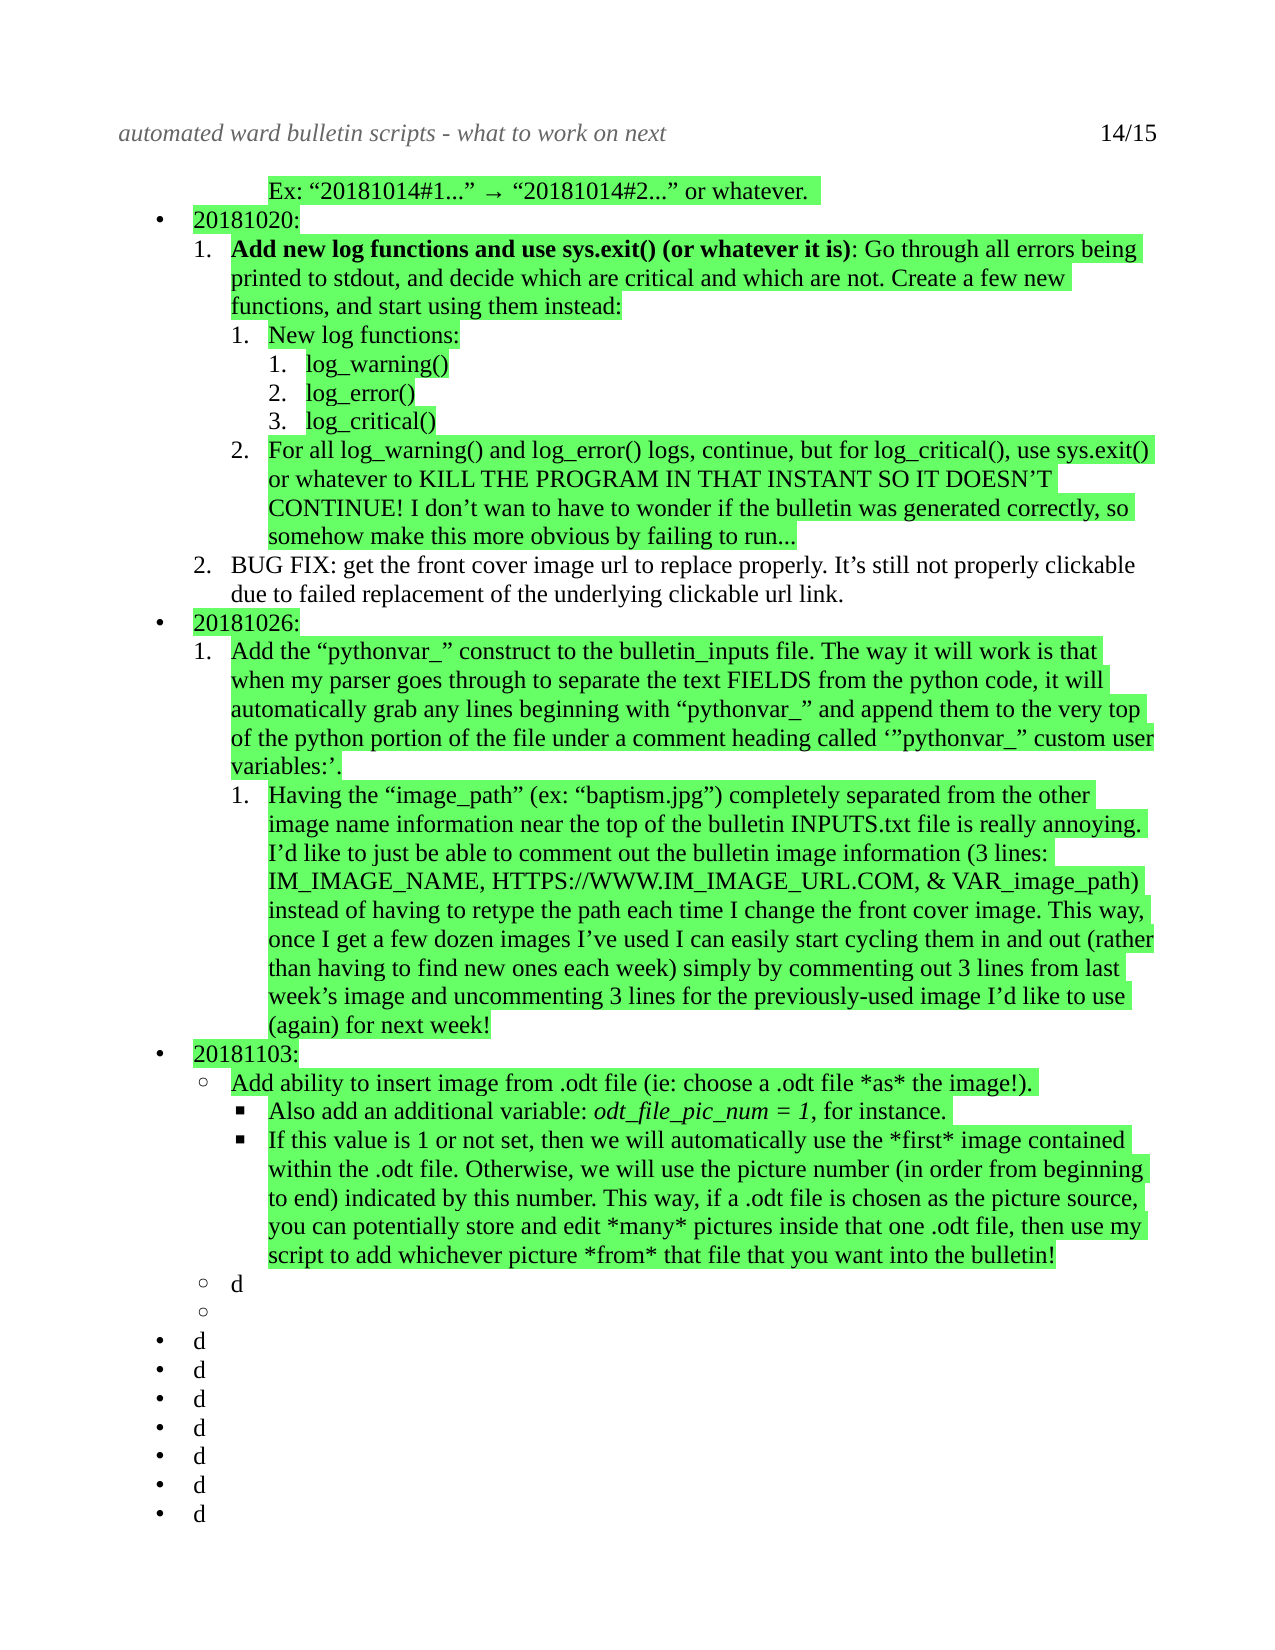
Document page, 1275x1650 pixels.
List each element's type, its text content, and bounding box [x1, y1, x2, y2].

list If this value is 1 or not set, then we will automatically use the *first* image contained within the .odt file. Otherwise, we will use the picture number (in order from beginning to end) indicated by this number. This way, if a .odt file is chosen as the picture source, you can potentially store and edit *many* pictures inside that one .odt file, then use my script to add whichever picture *from* that file that you want into the bulletin! [231, 1125, 1157, 1269]
list log_error() [268, 378, 1157, 406]
list For all log_warning() and log_error() logs, continue, but for log_critical(), use sys.exit() or whatever to KILL THE PROGRAM IN THAT INSTANT SO IT DOESN’T CONTINUE! I don’t wan to have to wonder if the bulletin was generated correctly, so somehow make this more obvious by failing to run... [231, 435, 1157, 550]
list Ex: “20181014#1...” → “20181014#2...” or whatever. [231, 176, 1157, 205]
list New log functions: [231, 320, 1157, 349]
list d [193, 1269, 1157, 1298]
list BUG FIX: get the front cover image url to replace properly. It’s still not properly clickable due to failed replacement of the underlying clickable url link. [193, 550, 1157, 608]
list Having the “image_path” (ex: “baptism.jpg”) completely separated from the other image name information near the top of the bulletin INPUTS.txt file is really annoying. I’d like to just be able to comment out the bulletin image information (3 lines: IM_IMAGE_NAME, HTTPS://WWW.IM_IMAGE_URL.COM, & VAR_image_path) instead of having to retype the path each time I change the front cover image. This way, once I get a few dozen images I’ve used I can easily start cycling them in and out (rather than having to find new ones each week) simply by commenting out 3 lines from last week’s image and uncommenting 3 lines for the previously-used image I’d like to use (again) for next week! [231, 780, 1157, 1039]
list Also add an additional variable: odt_file_pic_num = 1, for instance. [231, 1096, 1157, 1125]
list 20181026: [156, 608, 1157, 636]
list d [156, 1384, 1157, 1413]
list d [156, 1413, 1157, 1441]
list log_warning() [268, 349, 1157, 378]
list Add the “pythonvar_” construct to the bulletin_inputs file. The way it will work is that when my parser goes through to separate the text FIELDS from the python code, it will automatically grab any lines beginning with “pythonvar_” and append them to the very top of the python portion of the file under a comment heading called ‘”pythonvar_” custom user variables:’. [193, 636, 1157, 780]
list d [156, 1326, 1157, 1355]
list 20181103: [156, 1039, 1157, 1068]
list 20181020: [156, 205, 1157, 234]
list Add new log functions and use sys.exit() (or whatever it is): Go through all errors being printed to stdout, and decide which are critical and which are not. Create a few new functions, and start using them instead: [193, 234, 1157, 320]
list d [156, 1470, 1157, 1499]
list Add ability to insert image from .odt file (ie: choose a .odt file *as* the image!). [193, 1068, 1157, 1096]
list d [156, 1355, 1157, 1384]
list d [156, 1499, 1157, 1528]
list d [156, 1441, 1157, 1470]
list log_critical() [268, 406, 1157, 435]
